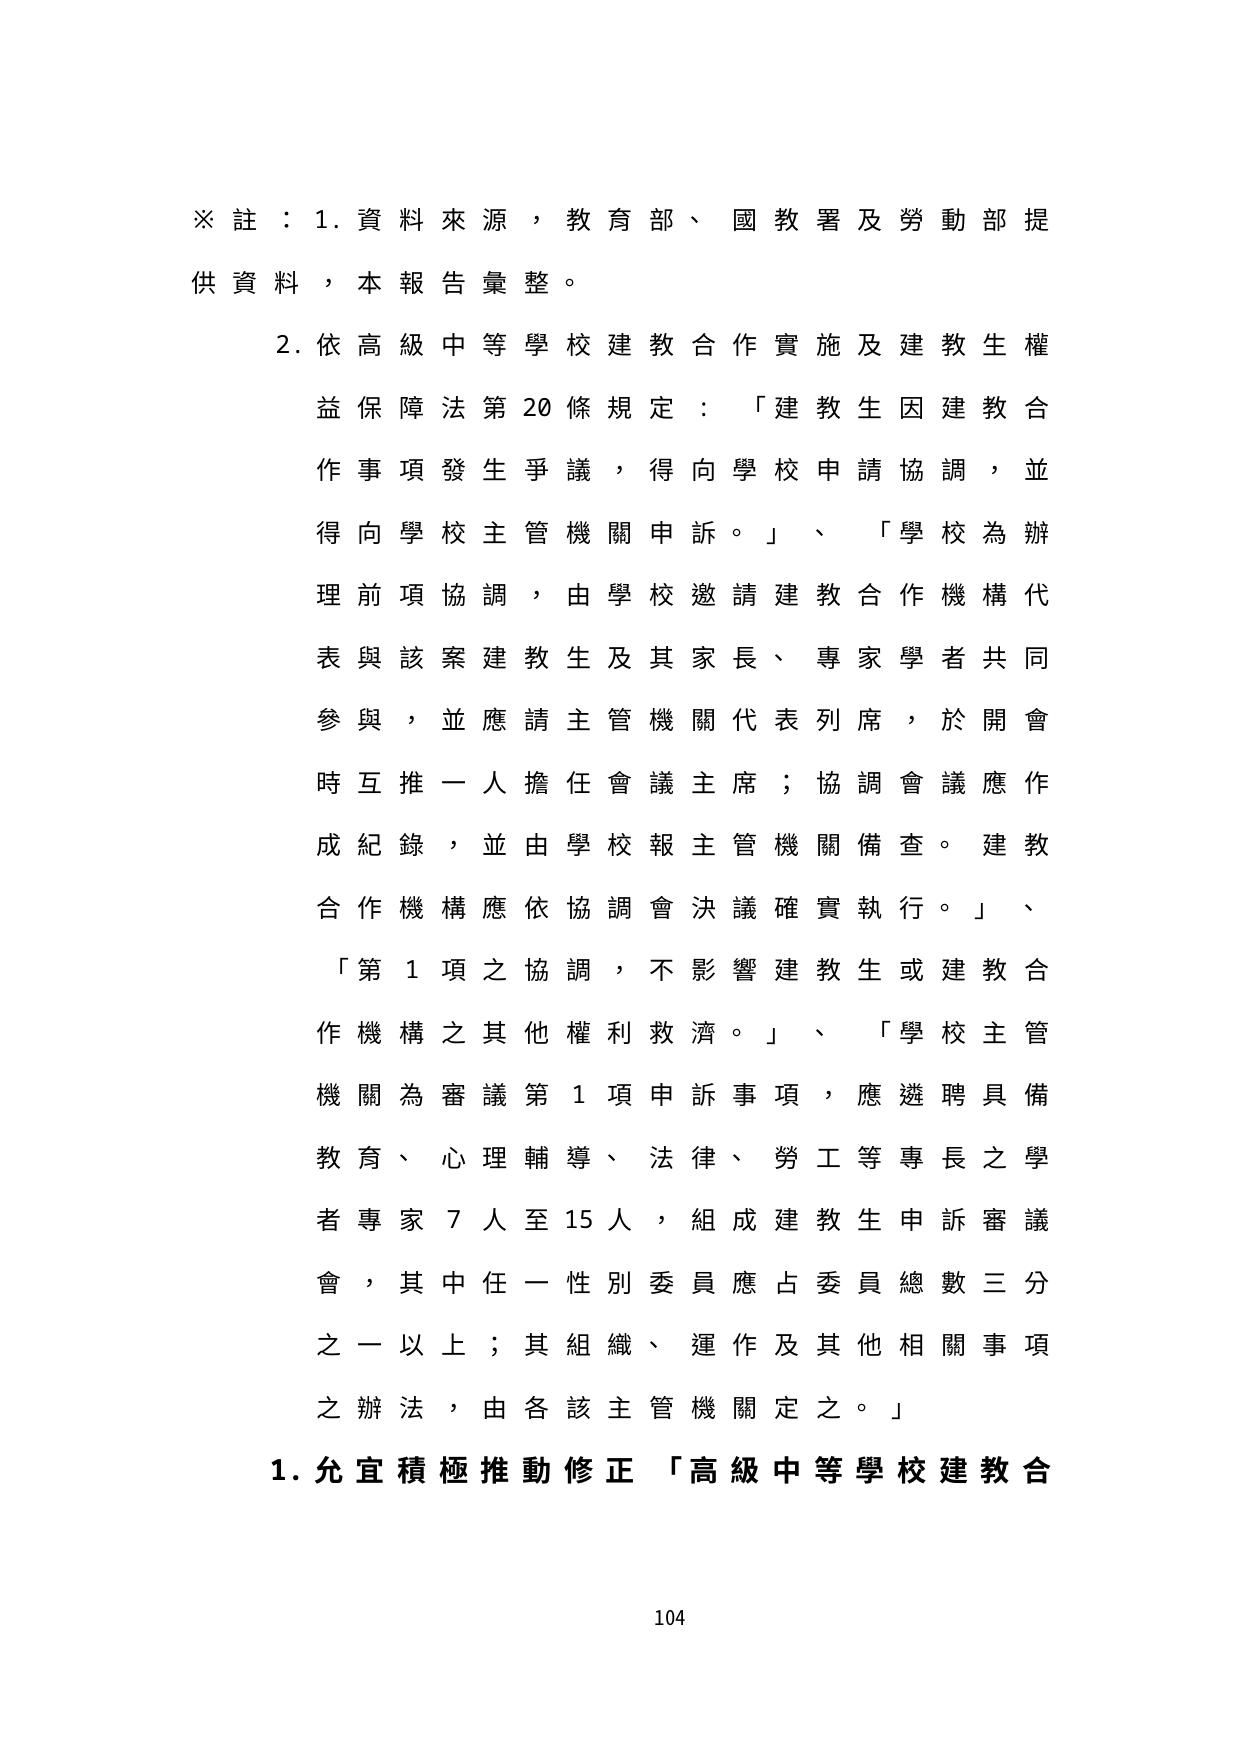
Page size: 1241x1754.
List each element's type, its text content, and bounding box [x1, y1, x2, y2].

text 2.依高級中等學校建教合作實施及建教生權益保障法第20條規定:「建教生因建教合作事項發生爭議，得向學校申請協調，並得向學校主管機關申訴。」、「學校為辦理前項協調，由學校邀請建教合作機構代表與該案建教生及其家長、專家學者共同參與，並應請主管機關代表列席，於開會時互推一人擔任會議主席；協調會議應作成紀錄，並由學校報主管機關備查。建教合作機構應依協調會決議確實執行。」、「第1項之協調，不影響建教生或建教合作機構之其他權利救濟。」、「學校主管機關為審議第1項申訴事項，應遴聘具備教育、心理輔導、法律、勞工等專長之學者專家7人至15人，組成建教生申訴審議會，其中任一性別委員應占委員總數三分之一以上；其組織、運作及其他相關事項之辦法，由各該主管機關定之。」 [183, 302, 1058, 1427]
text ※註：1.資料來源，教育部、國教署及勞動部提供資料，本報告彙整。 [183, 177, 1058, 302]
text 1.允宜積極推動修正「高級中等學校建教合 [242, 1427, 1058, 1490]
